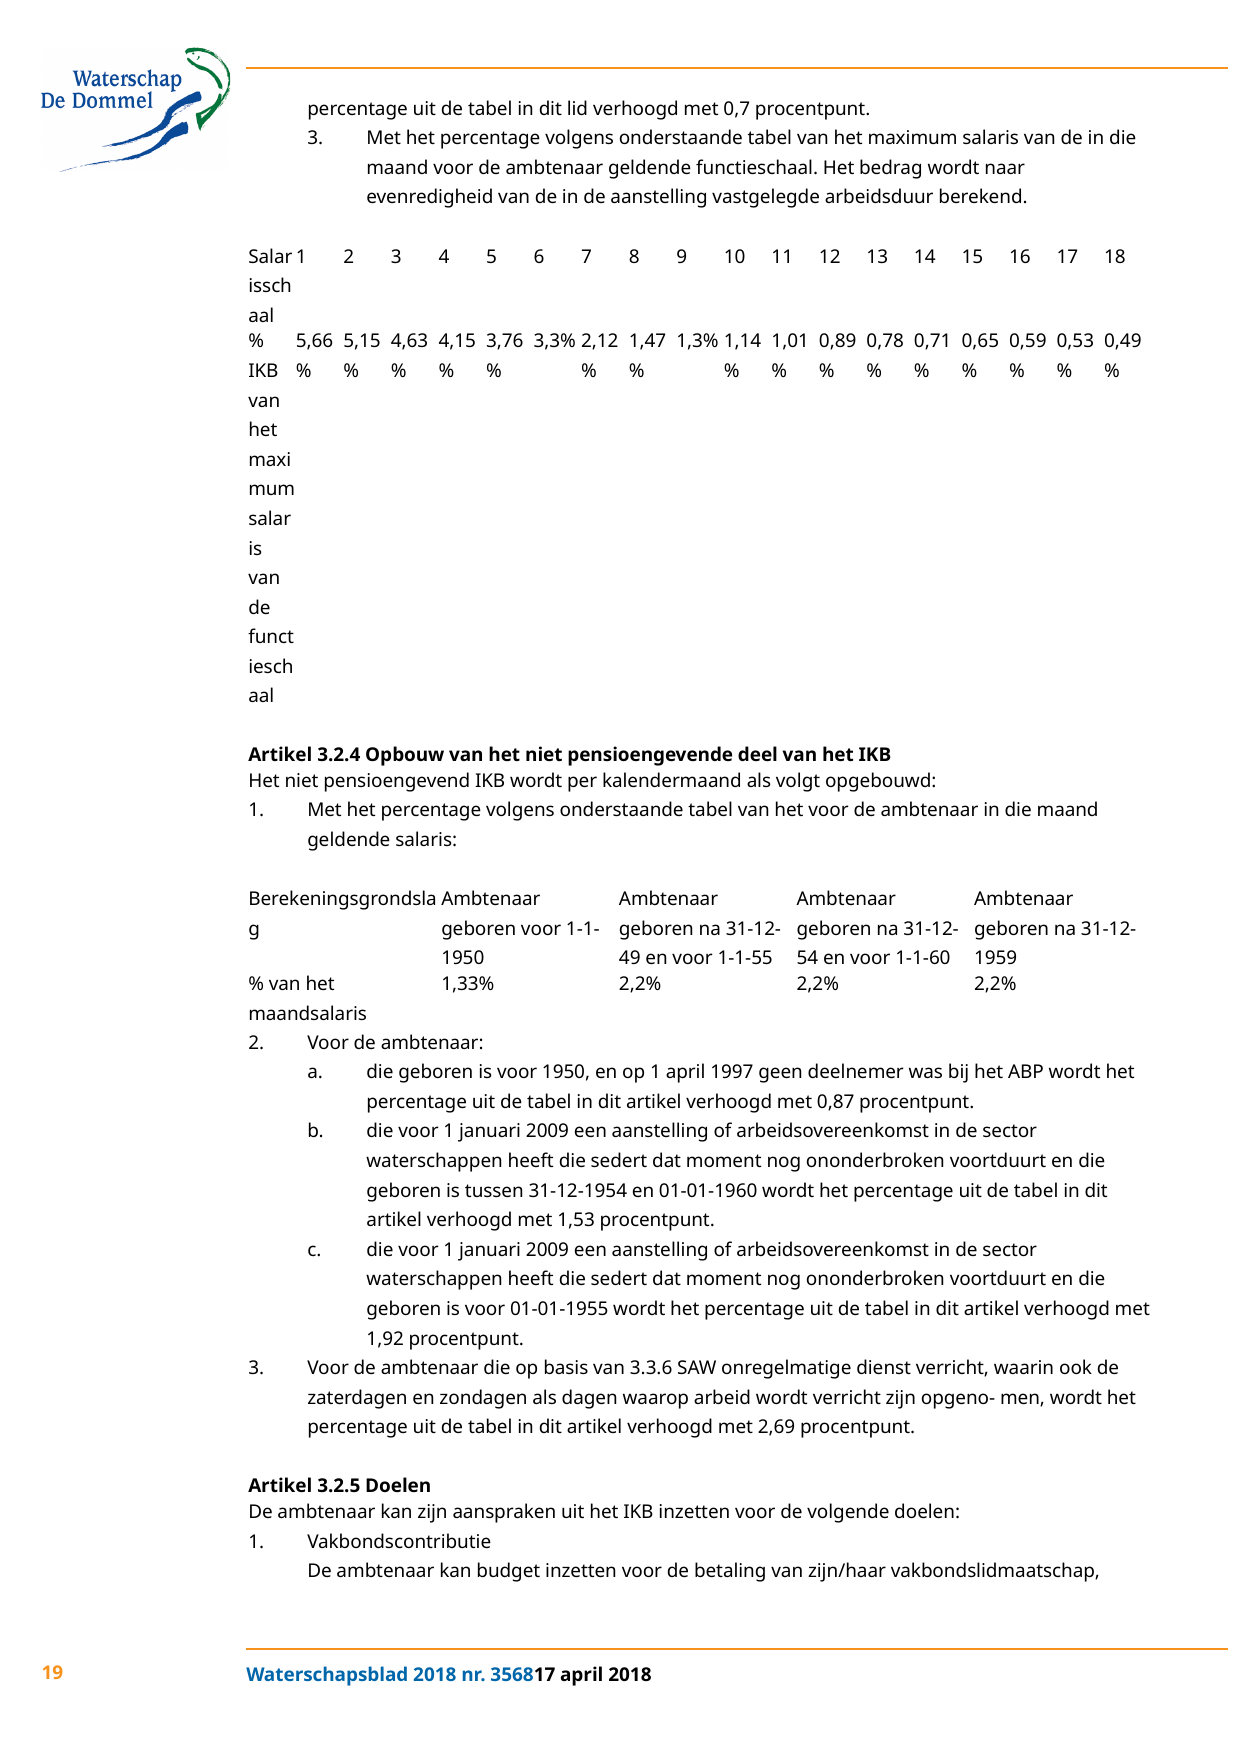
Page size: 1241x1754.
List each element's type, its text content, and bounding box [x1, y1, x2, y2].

table_cell 0,71% [914, 328, 961, 708]
table_header 15 [961, 243, 1009, 328]
table_cell 0,53% [1056, 328, 1104, 708]
text Artikel 3.2.4 Opbouw van het niet pensioengevende deel van het IKB [248, 741, 1152, 767]
table_cell 3,3% [533, 328, 581, 708]
table_cell 1,3% [676, 328, 723, 708]
table_header 17 [1056, 243, 1104, 328]
list die voor 1 januari 2009 een aanstelling of arbeidsovereenkomst in de sector waterschappen heeft die sedert dat moment nog ononderbroken voortduurt en die geboren is tussen 31-12-1954 en 01-01-1960 wordt het percentage uit de tabel in dit artikel verhoogd met 1,53 procentpunt. [307, 1118, 1152, 1232]
table_header Ambtenaar geboren na 31-12-54 en voor 1-1-60 [796, 885, 974, 970]
table_header 10 [724, 243, 771, 328]
table_cell 3,76% [486, 328, 533, 708]
table_header 11 [771, 243, 819, 328]
table_cell 4,15% [438, 328, 486, 708]
table_header 9 [676, 243, 723, 328]
table_cell 1,14% [724, 328, 771, 708]
table_cell 0,49% [1104, 328, 1152, 708]
table_cell 0,78% [866, 328, 914, 708]
list percentage uit de tabel in dit lid verhoogd met 0,7 procentpunt. [248, 95, 1152, 121]
list die geboren is voor 1950, en op 1 april 1997 geen deelnemer was bij het ABP wordt het percentage uit de tabel in dit artikel verhoogd met 0,87 procentpunt. [307, 1058, 1152, 1114]
table_header 18 [1104, 243, 1152, 328]
table_cell 5,66% [296, 328, 343, 708]
table_cell % IKB van het maximum salaris van de functieschaal [248, 328, 296, 708]
list Met het percentage volgens onderstaande tabel van het maximum salaris van de in die maand voor de ambtenaar geldende functieschaal. Het bedrag wordt naar evenredigheid van de in de aanstelling vastgelegde arbeidsduur berekend. [307, 124, 1152, 209]
table_header 12 [819, 243, 866, 328]
table_header 6 [533, 243, 581, 328]
table_cell 0,65% [961, 328, 1009, 708]
table_cell 1,33% [441, 970, 619, 1026]
table_cell 4,63% [391, 328, 438, 708]
list De ambtenaar kan budget inzetten voor de betaling van zijn/haar vakbondslidmaatschap, [248, 1557, 1152, 1583]
table_header 7 [581, 243, 628, 328]
table_header 13 [866, 243, 914, 328]
table_cell 1,01% [771, 328, 819, 708]
table_header 1 [296, 243, 343, 328]
table_cell 2,12% [581, 328, 628, 708]
table_cell 0,89% [819, 328, 866, 708]
table_header 8 [629, 243, 676, 328]
list die voor 1 januari 2009 een aanstelling of arbeidsovereenkomst in de sector waterschappen heeft die sedert dat moment nog ononderbroken voortduurt en die geboren is voor 01-01-1955 wordt het percentage uit de tabel in dit artikel verhoogd met 1,92 procentpunt. [307, 1236, 1152, 1350]
table_cell 5,15% [343, 328, 391, 708]
table_header 14 [914, 243, 961, 328]
table_header 2 [343, 243, 391, 328]
table_header Salarisschaal [248, 243, 296, 328]
table_header Berekeningsgrondslag [248, 885, 441, 970]
list Vakbondscontributie [248, 1528, 1152, 1554]
table_header 16 [1009, 243, 1056, 328]
table_cell 2,2% [619, 970, 796, 1026]
table_header 5 [486, 243, 533, 328]
table_header Ambtenaar geboren voor 1-1-1950 [441, 885, 619, 970]
list Voor de ambtenaar: [248, 1029, 1152, 1054]
text Het niet pensioengevend IKB wordt per kalendermaand als volgt opgebouwd: [248, 767, 1152, 793]
picture [41, 47, 231, 172]
table_header Ambtenaar geboren na 31-12-49 en voor 1-1-55 [619, 885, 796, 970]
table_cell % van het maandsalaris [248, 970, 441, 1026]
table_header Ambtenaar geboren na 31-12-1959 [974, 885, 1152, 970]
table_cell 0,59% [1009, 328, 1056, 708]
table_cell 1,47% [629, 328, 676, 708]
list Voor de ambtenaar die op basis van 3.3.6 SAW onregelmatige dienst verricht, waarin ook de zaterdagen en zondagen als dagen waarop arbeid wordt verricht zijn opgeno- men, wordt het percentage uit de tabel in dit artikel verhoogd met 2,69 procentpunt. [248, 1354, 1152, 1439]
list Met het percentage volgens onderstaande tabel van het voor de ambtenaar in die maand geldende salaris: [248, 797, 1152, 852]
table_cell 2,2% [974, 970, 1152, 1026]
text Artikel 3.2.5 Doelen [248, 1473, 1152, 1498]
table_header 3 [391, 243, 438, 328]
table_header 4 [438, 243, 486, 328]
text De ambtenaar kan zijn aanspraken uit het IKB inzetten voor de volgende doelen: [248, 1498, 1152, 1524]
table_cell 2,2% [796, 970, 974, 1026]
